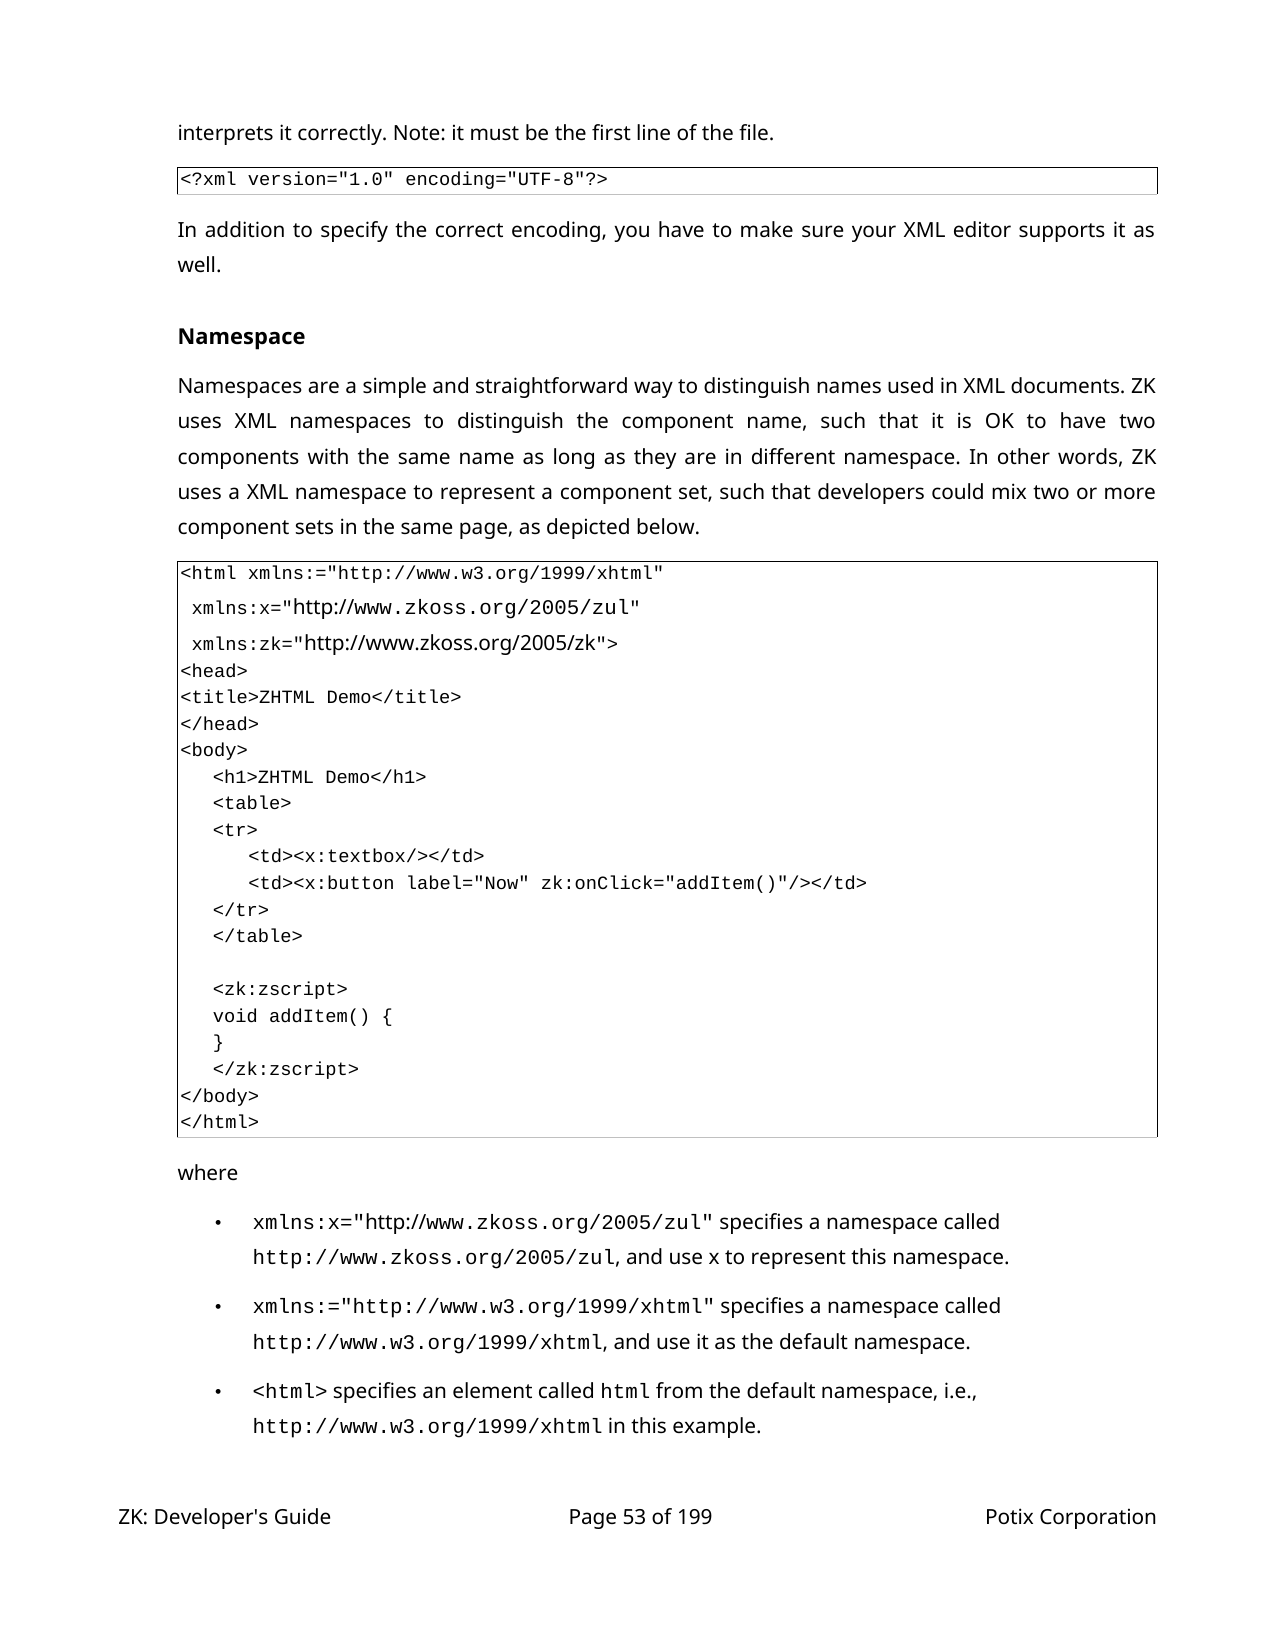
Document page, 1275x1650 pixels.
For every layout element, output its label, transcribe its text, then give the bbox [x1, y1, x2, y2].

text <html xmlns:="http://www.w3.org/1999/xhtml" xmlns:x="http://www.zkoss.org/2005/zul" xmlns:zk="http://www.zkoss.org/2005/zk"> <head> <title>ZHTML Demo</title> </head> <body> <h1>ZHTML Demo</h1> <table> <tr> <td><x:textbox/></td> <td><x:button label="Now" zk:onClick="addItem()"/></td> </tr> </table> <zk:zscript> void addItem() { } </zk:zscript> </body> </html> [178, 562, 1157, 1137]
text interprets it correctly. Note: it must be the first line of the file. [177, 118, 1157, 146]
subtitle Namespace [177, 321, 1157, 351]
list <html> specifies an element called html from the default namespace, i.e., http://www.w3.org/1999/xhtml in this example. [215, 1376, 1157, 1440]
text <?xml version="1.0" encoding="UTF-8"?> [178, 168, 1157, 194]
text In addition to specify the correct encoding, you have to make sure your XML editor supports it as well. [177, 215, 1157, 278]
list xmlns:x="http://www.zkoss.org/2005/zul" specifies a namespace called http://www.zkoss.org/2005/zul, and use x to represent this namespace. [215, 1207, 1157, 1271]
text where [177, 1158, 1157, 1186]
list xmlns:="http://www.w3.org/1999/xhtml" specifies a namespace called http://www.w3.org/1999/xhtml, and use it as the default namespace. [215, 1291, 1157, 1356]
text Namespaces are a simple and straightforward way to distinguish names used in XML documents. ZK uses XML namespaces to distinguish the component name, such that it is OK to have two components with the same name as long as they are in different namespace. In other words, ZK uses a XML namespace to represent a component set, such that developers could mix two or more component sets in the same page, as depicted below. [177, 371, 1157, 541]
